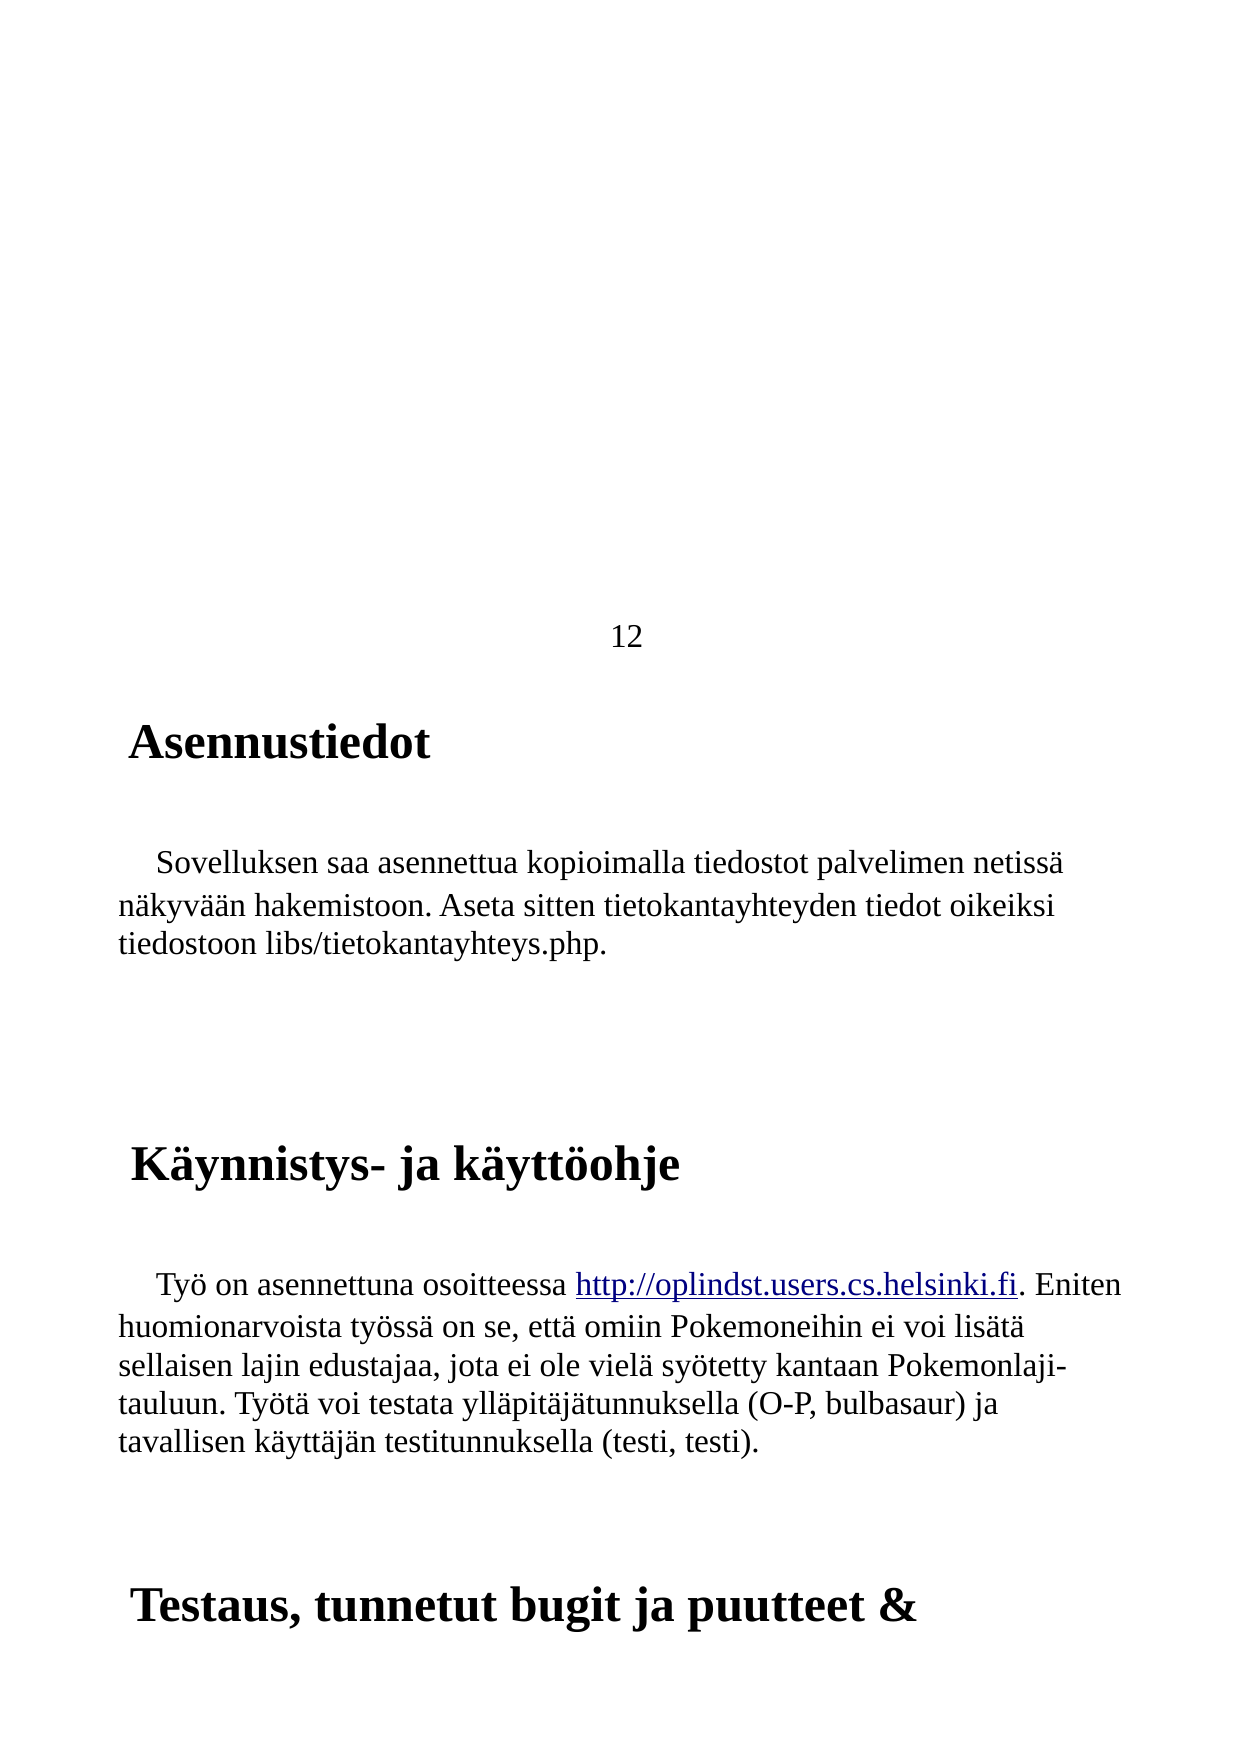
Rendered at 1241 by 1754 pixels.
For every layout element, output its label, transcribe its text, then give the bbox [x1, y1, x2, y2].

text 12 [118, 616, 1122, 655]
text Käynnistys- ja käyttöohje [118, 1134, 1122, 1191]
text Sovelluksen saa asennettua kopioimalla tiedostot palvelimen netissä näkyvään hakemistoon. Aseta sitten tietokantayhteyden tiedot oikeiksi tiedostoon libs/tietokantayhteys.php. [118, 827, 1122, 961]
text Testaus, tunnetut bugit ja puutteet & [118, 1575, 1122, 1632]
text Asennustiedot [118, 712, 1122, 770]
text Työ on asennettuna osoitteessa http://oplindst.users.cs.helsinki.fi. Eniten huomionarvoista työssä on se, että omiin Pokemoneihin ei voi lisätä sellaisen lajin edustajaa, jota ei ole vielä syötetty kantaan Pokemonlaji-tauluun. Työtä voi testata ylläpitäjätunnuksella (O-P, bulbasaur) ja tavallisen käyttäjän testitunnuksella (testi, testi). [118, 1249, 1122, 1460]
